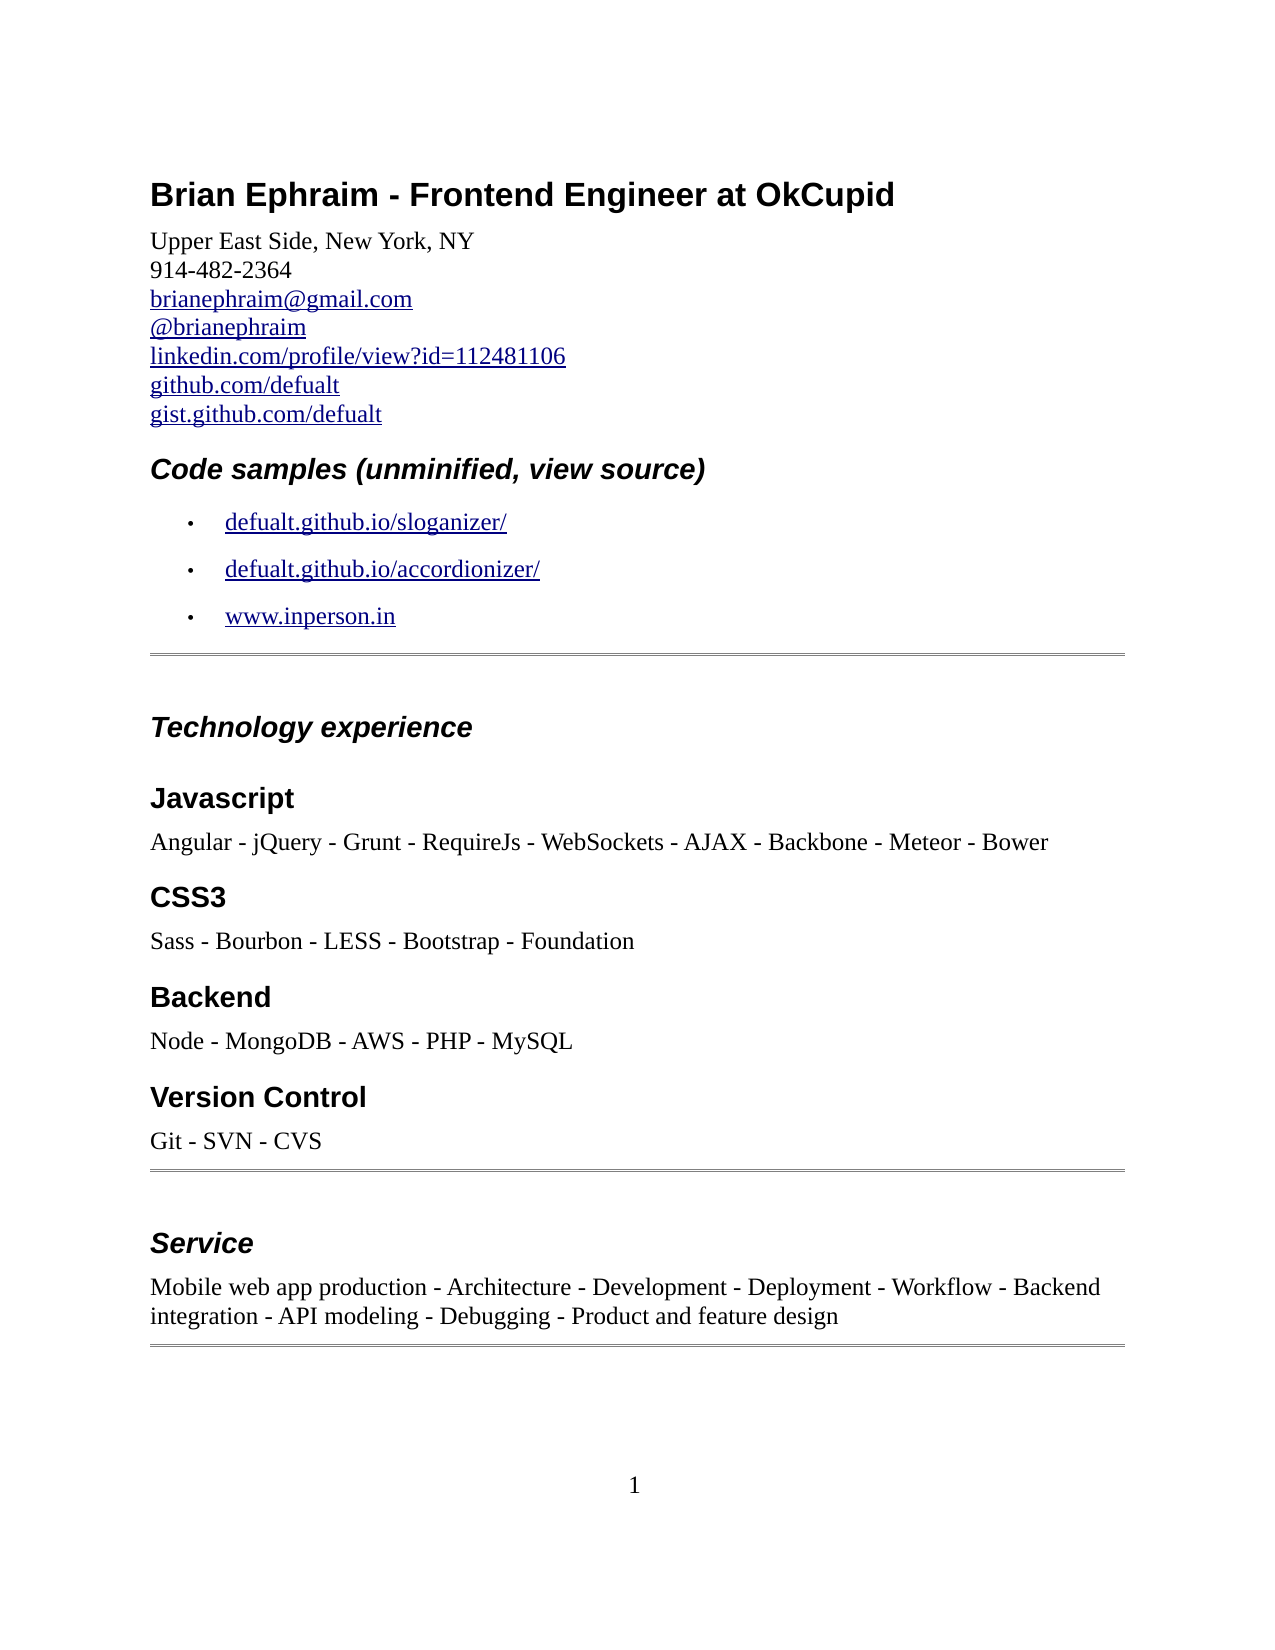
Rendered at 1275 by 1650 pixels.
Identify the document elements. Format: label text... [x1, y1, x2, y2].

list defualt.github.io/accordionizer/ [187, 554, 1125, 583]
subtitle Technology experience [150, 709, 1125, 743]
subtitle Brian Ephraim - Frontend Engineer at OkCupid [150, 175, 1125, 214]
text Mobile web app production - Architecture - Development - Deployment - Workflow - Backend integration - API modeling - Debugging - Product and feature design [150, 1272, 1125, 1329]
subtitle Javascript [150, 781, 1125, 814]
text Angular - jQuery - Grunt - RequireJs - WebSockets - AJAX - Backbone - Meteor - Bower [150, 827, 1125, 855]
text Sass - Bourbon - LESS - Bootstrap - Foundation [150, 926, 1125, 955]
list defualt.github.io/sloganizer/ [187, 507, 1125, 536]
subtitle Code samples (unminified, view source) [150, 452, 1125, 486]
subtitle Version Control [150, 1080, 1125, 1113]
text Git - SVN - CVS [150, 1126, 1125, 1155]
subtitle Backend [150, 980, 1125, 1014]
text Upper East Side, New York, NY 914-482-2364 brianephraim@gmail.com @brianephraim linkedin.com/profile/view?id=112481106 github.com/defualt gist.github.com/defualt [150, 226, 1125, 427]
subtitle CSS3 [150, 880, 1125, 914]
list www.inperson.in [187, 601, 1125, 629]
text Node - MongoDB - AWS - PHP - MySQL [150, 1026, 1125, 1055]
subtitle Service [150, 1226, 1125, 1259]
